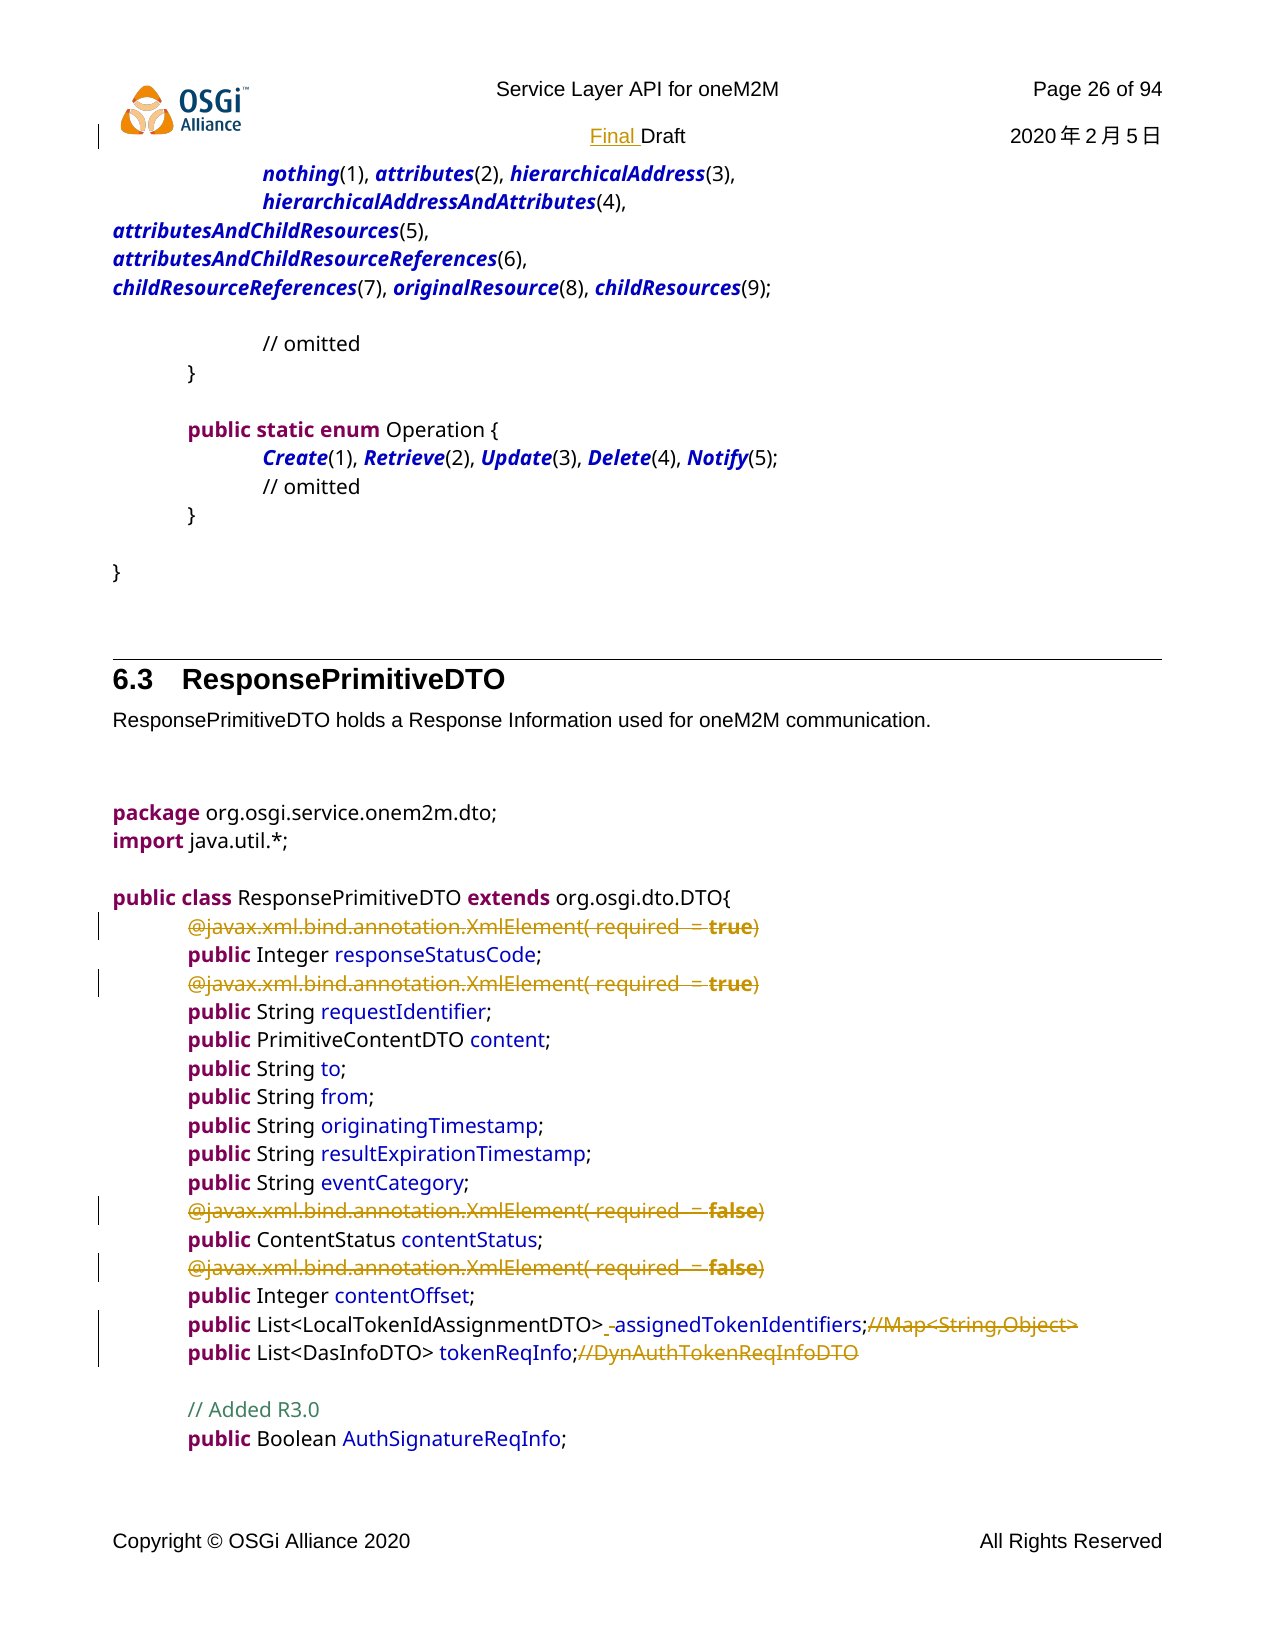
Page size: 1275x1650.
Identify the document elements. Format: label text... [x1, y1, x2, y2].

text public String resultExpirationTimestamp; [112, 1139, 1162, 1168]
text // omitted [112, 329, 1162, 358]
picture [113, 78, 257, 142]
text childResourceReferences(7), originalResource(8), childResources(9); [112, 273, 1162, 301]
text public static enum Operation { [112, 415, 1162, 443]
text // Added R3.0 [112, 1395, 1162, 1424]
text public Integer contentOffset; [112, 1282, 1162, 1310]
text public Boolean AuthSignatureReqInfo; [112, 1424, 1162, 1452]
text public String eventCategory; [112, 1168, 1162, 1196]
text nothing(1), attributes(2), hierarchicalAddress(3), [112, 159, 1162, 187]
text public class ResponsePrimitiveDTO extends org.osgi.dto.DTO{ [112, 883, 1162, 912]
subtitle ResponsePrimitiveDTO [112, 660, 1162, 696]
text attributesAndChildResourceReferences(6), [112, 244, 1162, 273]
text public List<LocalTokenIdAssignmentDTO> assignedTokenIdentifiers; [112, 1310, 1162, 1338]
text public PrimitiveContentDTO content; [112, 1026, 1162, 1054]
text } [112, 500, 1162, 529]
text package org.osgi.service.onem2m.dto; [112, 798, 1162, 827]
text // omitted [112, 472, 1162, 500]
text public ContentStatus contentStatus; [112, 1225, 1162, 1253]
text ResponsePrimitiveDTO holds a Response Information used for oneM2M communication. [112, 708, 1162, 732]
text public String from; [112, 1082, 1162, 1111]
text hierarchicalAddressAndAttributes(4), [112, 187, 1162, 216]
text attributesAndChildResources(5), [112, 216, 1162, 244]
text public Integer responseStatusCode; [112, 940, 1162, 969]
text public String to; [112, 1054, 1162, 1082]
text public String originatingTimestamp; [112, 1111, 1162, 1139]
text } [112, 358, 1162, 386]
text Create(1), Retrieve(2), Update(3), Delete(4), Notify(5); [112, 443, 1162, 472]
text public String requestIdentifier; [112, 997, 1162, 1026]
text } [112, 557, 1162, 586]
text public List<DasInfoDTO> tokenReqInfo; [112, 1338, 1162, 1367]
text import java.util.*; [112, 827, 1162, 855]
